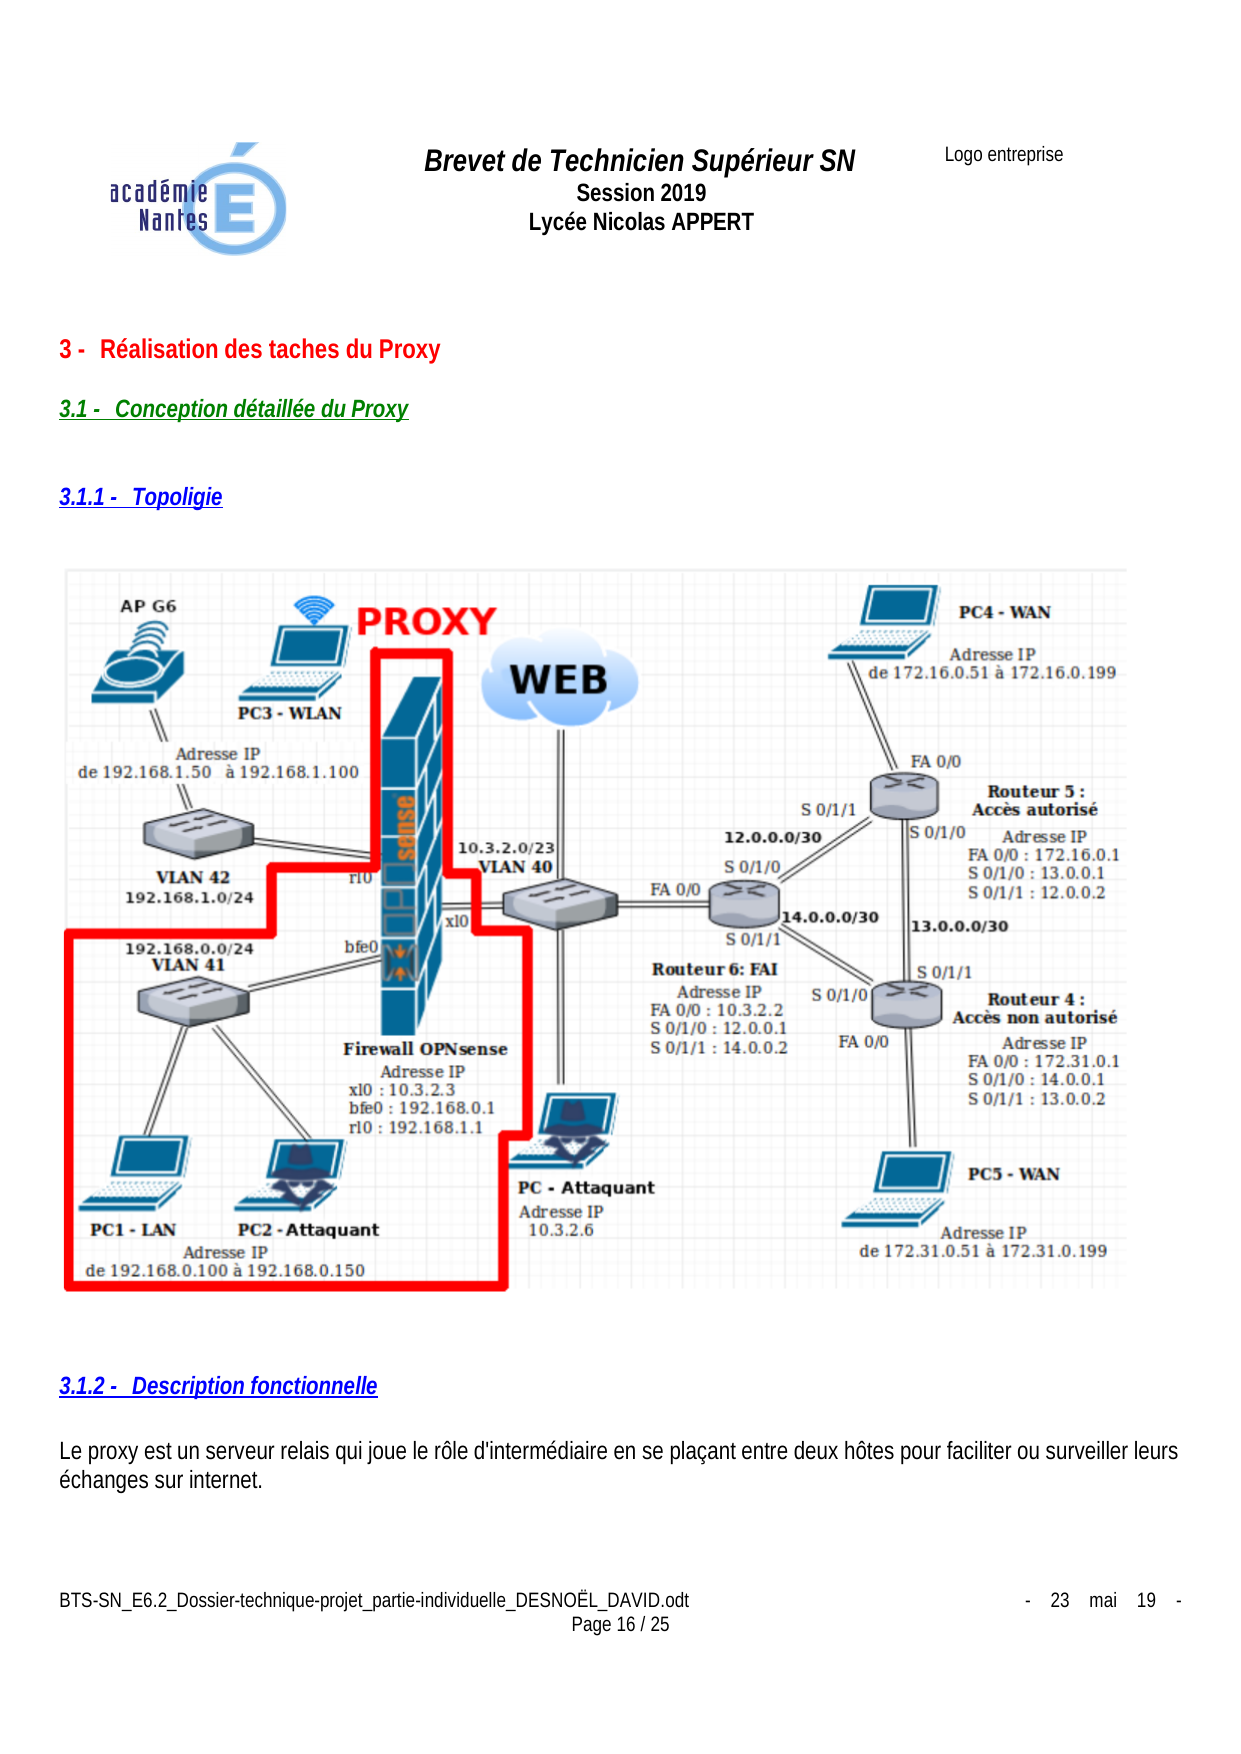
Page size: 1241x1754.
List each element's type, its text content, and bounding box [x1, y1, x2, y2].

picture [63, 567, 1127, 1294]
text Le proxy est un serveur relais qui joue le rôle d'intermédiaire en se plaçant entre deux hôtes pour faciliter ou surveiller leurs échanges sur internet. [59, 1436, 1181, 1494]
subtitle Conception détaillée du Proxy [59, 394, 1181, 423]
subtitle Description fonctionnelle [59, 1371, 1181, 1400]
subtitle Topoligie [59, 482, 1181, 511]
subtitle Réalisation des taches du Proxy [59, 333, 1181, 364]
picture [110, 142, 287, 256]
